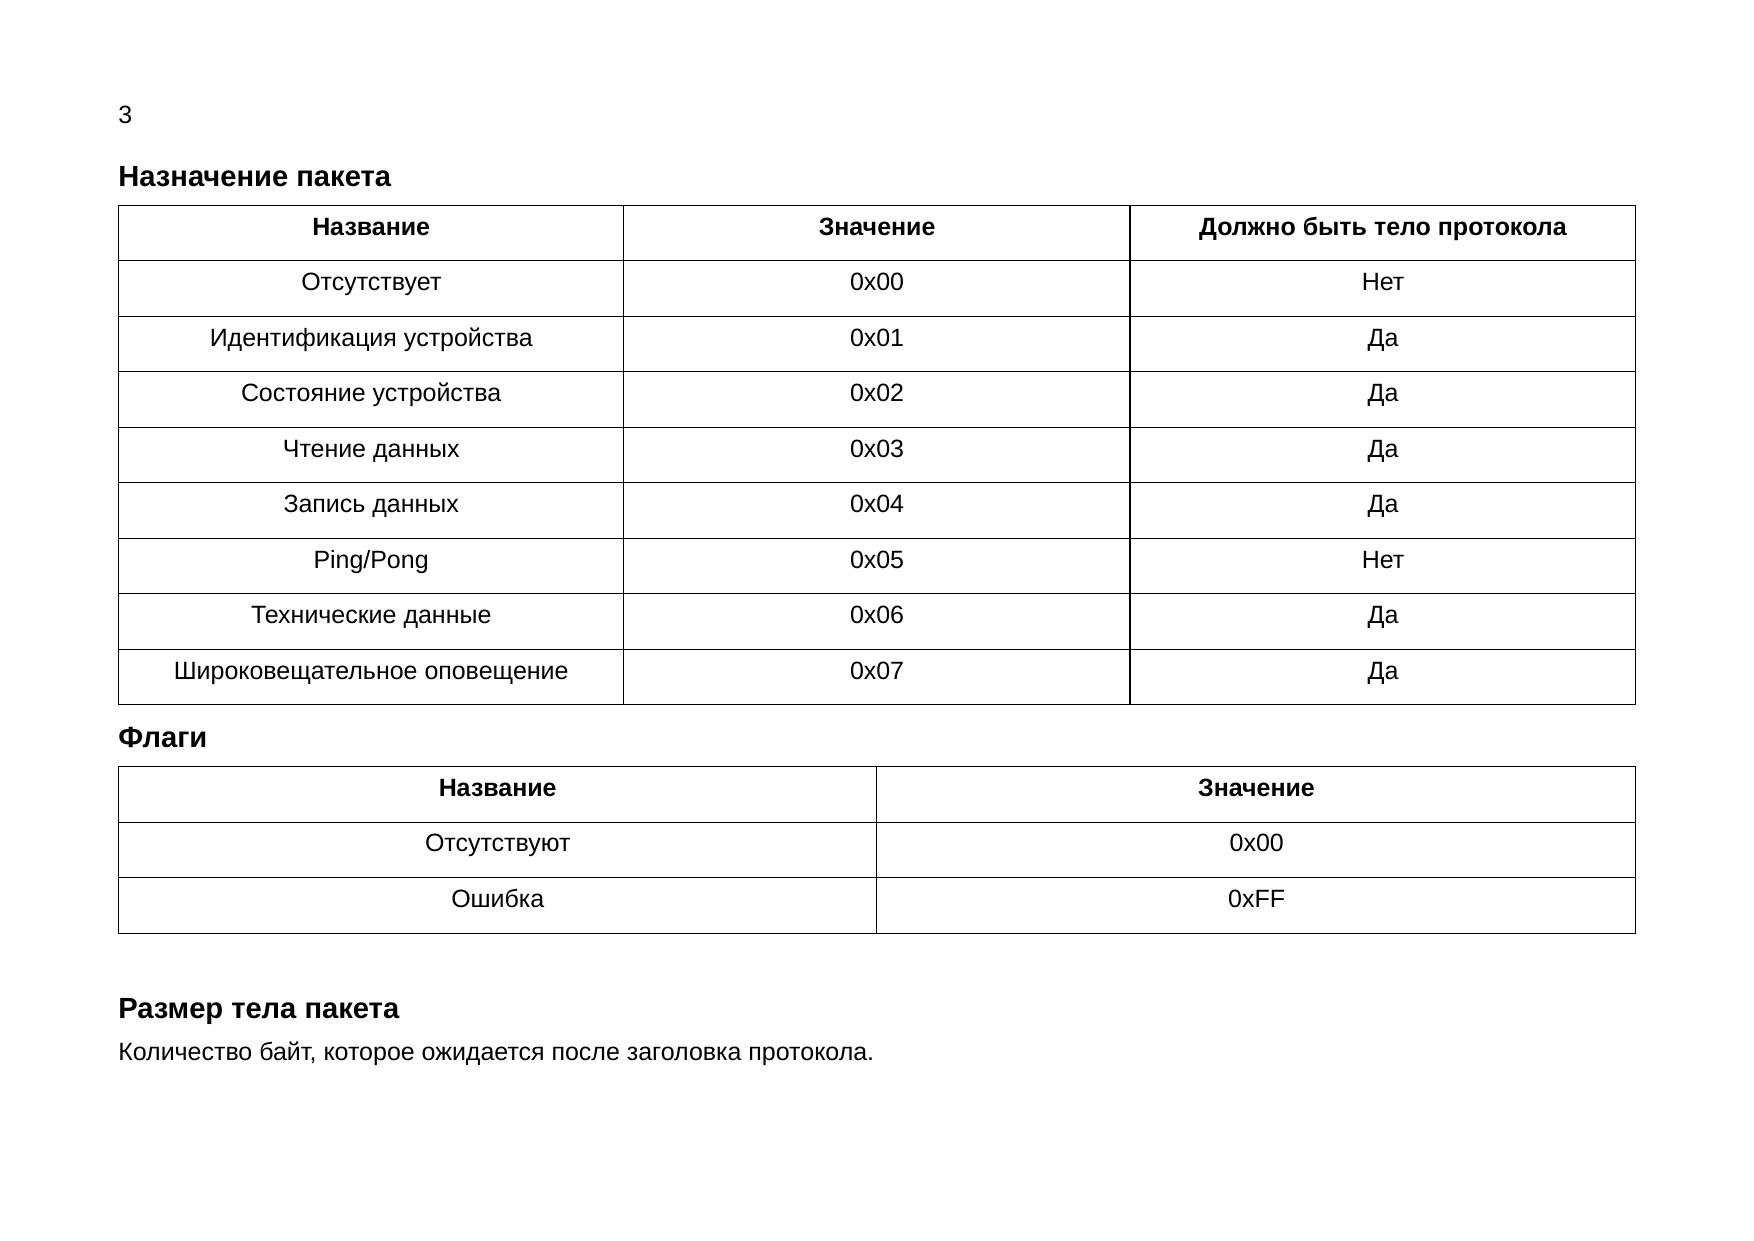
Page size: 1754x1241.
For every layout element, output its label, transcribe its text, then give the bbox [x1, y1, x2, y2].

table_cell Широковещательное оповещение [119, 650, 623, 704]
table_cell 0x05 [624, 539, 1129, 593]
subtitle Назначение пакета [118, 159, 1636, 192]
table_header Значение [624, 206, 1129, 260]
table_cell Идентификация устройства [119, 317, 623, 371]
table_cell Ping/Pong [119, 539, 623, 593]
table_header Название [119, 206, 623, 260]
table_cell Ошибка [119, 878, 876, 933]
table_cell 0x00 [624, 261, 1129, 316]
table_cell 0xFF [877, 878, 1635, 933]
table_cell Нет [1131, 261, 1635, 316]
table_cell Запись данных [119, 483, 623, 538]
table_cell 0x07 [624, 650, 1129, 704]
table_cell 0x02 [624, 372, 1129, 427]
subtitle Флаги [118, 720, 1636, 753]
text Количество байт, которое ожидается после заголовка протокола. [118, 1037, 1636, 1066]
subtitle Размер тела пакета [118, 991, 1636, 1025]
table_cell Да [1131, 594, 1635, 649]
table_cell Состояние устройства [119, 372, 623, 427]
table_cell Чтение данных [119, 428, 623, 482]
table_cell Технические данные [119, 594, 623, 649]
table_cell 0x00 [877, 823, 1635, 877]
table_cell 0x04 [624, 483, 1129, 538]
table_cell Да [1131, 650, 1635, 704]
table_cell 0x06 [624, 594, 1129, 649]
table_cell Да [1131, 428, 1635, 482]
table_cell Отсутствует [119, 261, 623, 316]
table_cell Да [1131, 372, 1635, 427]
table_cell Нет [1131, 539, 1635, 593]
table_cell 0x01 [624, 317, 1129, 371]
table_cell Отсутствуют [119, 823, 876, 877]
table_cell Да [1131, 483, 1635, 538]
table_cell Да [1131, 317, 1635, 371]
table_header Название [119, 767, 876, 822]
table_header Значение [877, 767, 1635, 822]
table_header Должно быть тело протокола [1131, 206, 1635, 260]
table_cell 0x03 [624, 428, 1129, 482]
